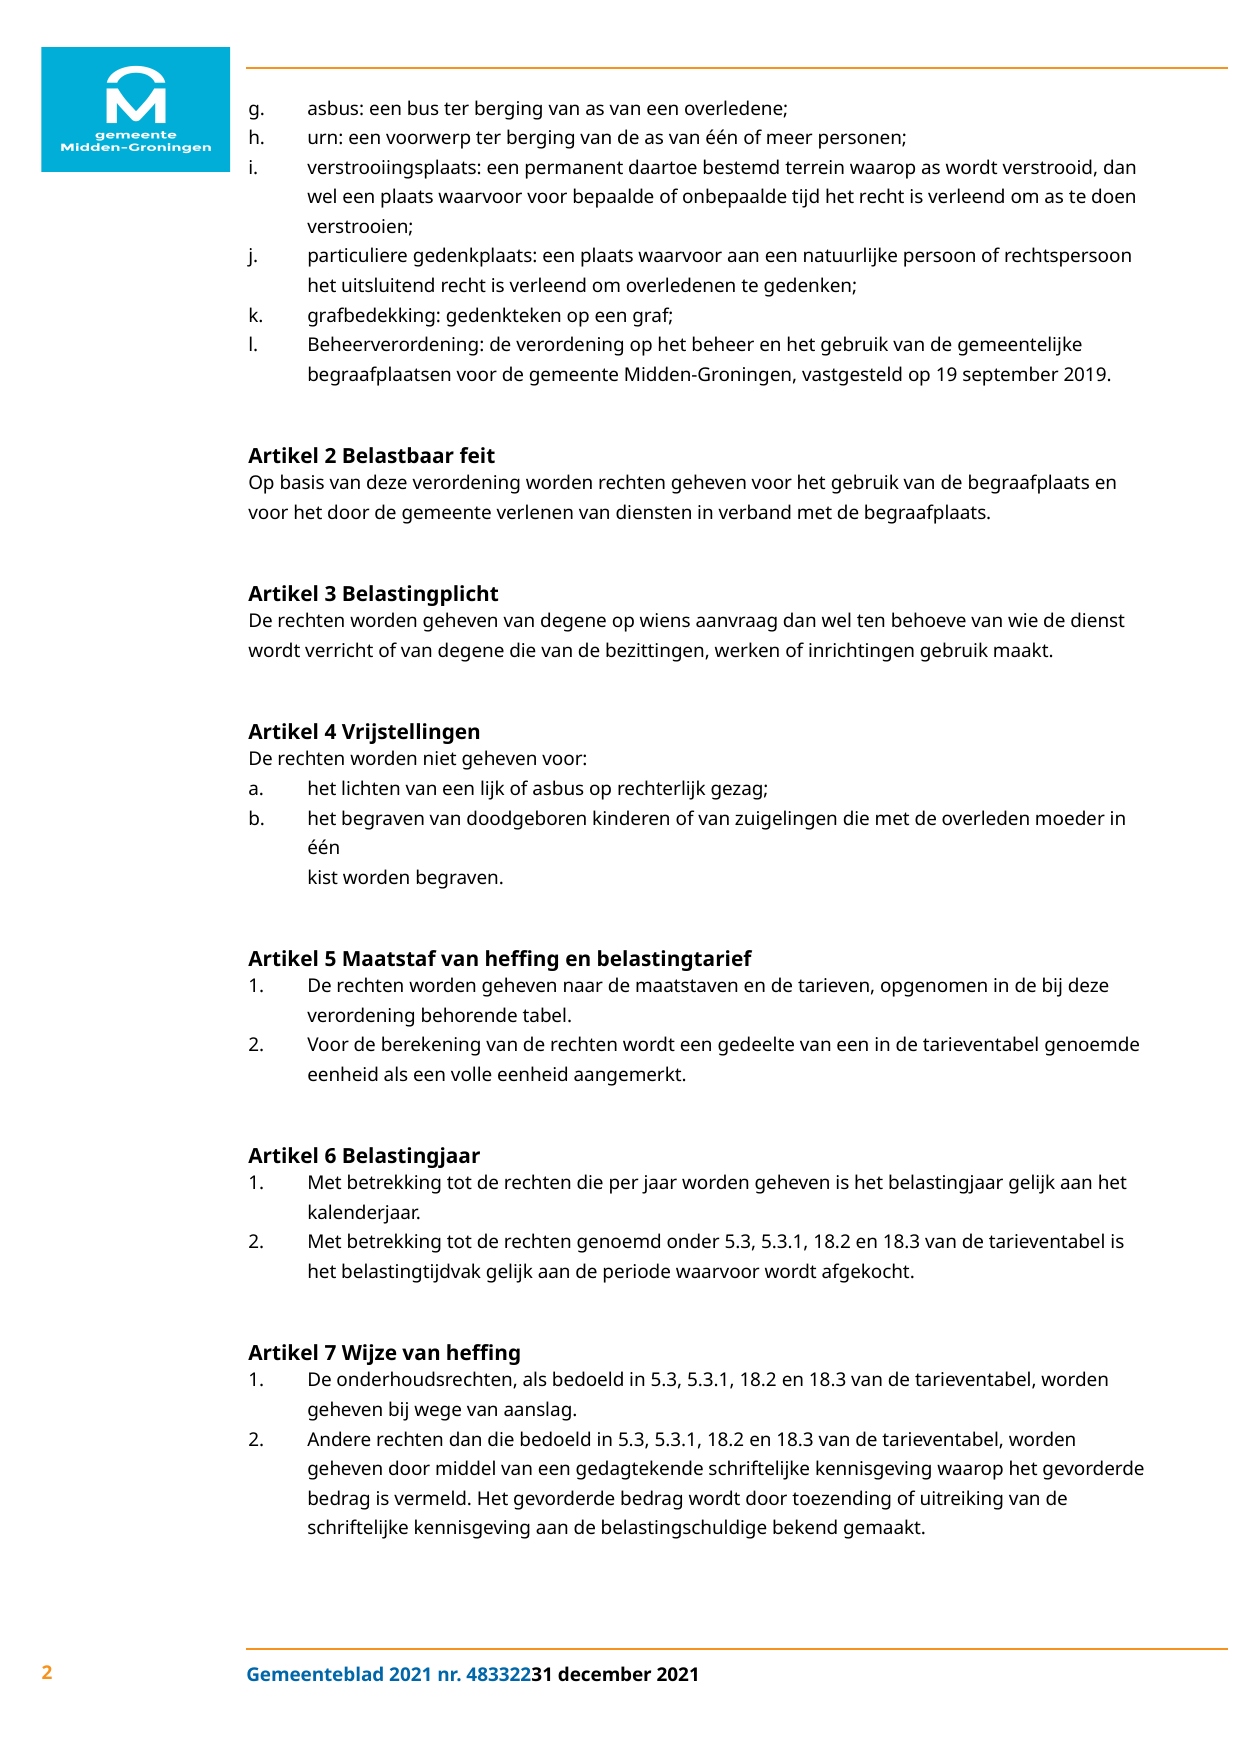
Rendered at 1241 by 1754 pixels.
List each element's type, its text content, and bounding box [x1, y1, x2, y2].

picture [107, 89, 165, 122]
list wel een plaats waarvoor voor bepaalde of onbepaalde tijd het recht is verleend om as te doen [248, 183, 1152, 209]
list begraafplaatsen voor de gemeente Midden-Groningen, vastgesteld op 19 september 2019. [248, 361, 1152, 387]
list Met betrekking tot de rechten genoemd onder 5.3, 5.3.1, 18.2 en 18.3 van de tarieventabel is het belastingtijdvak gelijk aan de periode waarvoor wordt afgekocht. [248, 1229, 1152, 1284]
list urn: een voorwerp ter berging van de as van één of meer personen; [248, 124, 1152, 150]
text Artikel 4 Vrijstellingen [248, 717, 1152, 746]
list verordening behorende tabel. [248, 1002, 1152, 1028]
list De rechten worden geheven naar de maatstaven en de tarieven, opgenomen in de bij deze [248, 972, 1152, 998]
text Op basis van deze verordening worden rechten geheven voor het gebruik van de begraafplaats en voor het door de gemeente verlenen van diensten in verband met de begraafplaats. [248, 469, 1152, 525]
text Artikel 2 Belastbaar feit [248, 441, 1152, 469]
list Met betrekking tot de rechten die per jaar worden geheven is het belastingjaar gelijk aan het kalenderjaar. [248, 1169, 1152, 1225]
list het lichten van een lijk of asbus op rechterlijk gezag; [248, 775, 1152, 801]
list asbus: een bus ter berging van as van een overledene; [248, 95, 1152, 121]
list verstrooiingsplaats: een permanent daartoe bestemd terrein waarop as wordt verstrooid, dan [248, 154, 1152, 180]
text De rechten worden geheven van degene op wiens aanvraag dan wel ten behoeve van wie de dienst wordt verricht of van degene die van de bezittingen, werken of inrichtingen gebruik maakt. [248, 607, 1152, 663]
list Voor de berekening van de rechten wordt een gedeelte van een in de tarieventabel genoemde [248, 1031, 1152, 1057]
text Artikel 3 Belastingplicht [248, 579, 1152, 607]
list eenheid als een volle eenheid aangemerkt. [248, 1061, 1152, 1087]
list grafbedekking: gedenkteken op een graf; [248, 302, 1152, 328]
text Artikel 7 Wijze van heffing [248, 1338, 1152, 1367]
list particuliere gedenkplaats: een plaats waarvoor aan een natuurlijke persoon of rechtspersoon het uitsluitend recht is verleend om overledenen te gedenken; [248, 243, 1152, 298]
text Artikel 5 Maatstaf van heffing en belastingtarief [248, 944, 1152, 972]
list het begraven van doodgeboren kinderen of van zuigelingen die met de overleden moeder in één [248, 805, 1152, 860]
list Andere rechten dan die bedoeld in 5.3, 5.3.1, 18.2 en 18.3 van de tarieventabel, worden geheven door middel van een gedagtekende schriftelijke kennisgeving waarop het gevorderde bedrag is vermeld. Het gevorderde bedrag wordt door toezending of uitreiking van de schriftelijke kennisgeving aan de belastingschuldige bekend gemaakt. [248, 1426, 1152, 1540]
text De rechten worden niet geheven voor: [248, 746, 1152, 771]
list verstrooien; [248, 213, 1152, 239]
list kist worden begraven. [248, 864, 1152, 889]
picture [184, 146, 190, 153]
list De onderhoudsrechten, als bedoeld in 5.3, 5.3.1, 18.2 en 18.3 van de tarieventabel, worden geheven bij wege van aanslag. [248, 1367, 1152, 1422]
text Artikel 6 Belastingjaar [248, 1141, 1152, 1169]
picture [108, 66, 164, 82]
list Beheerverordening: de verordening op het beheer en het gebruik van de gemeentelijke [248, 331, 1152, 357]
